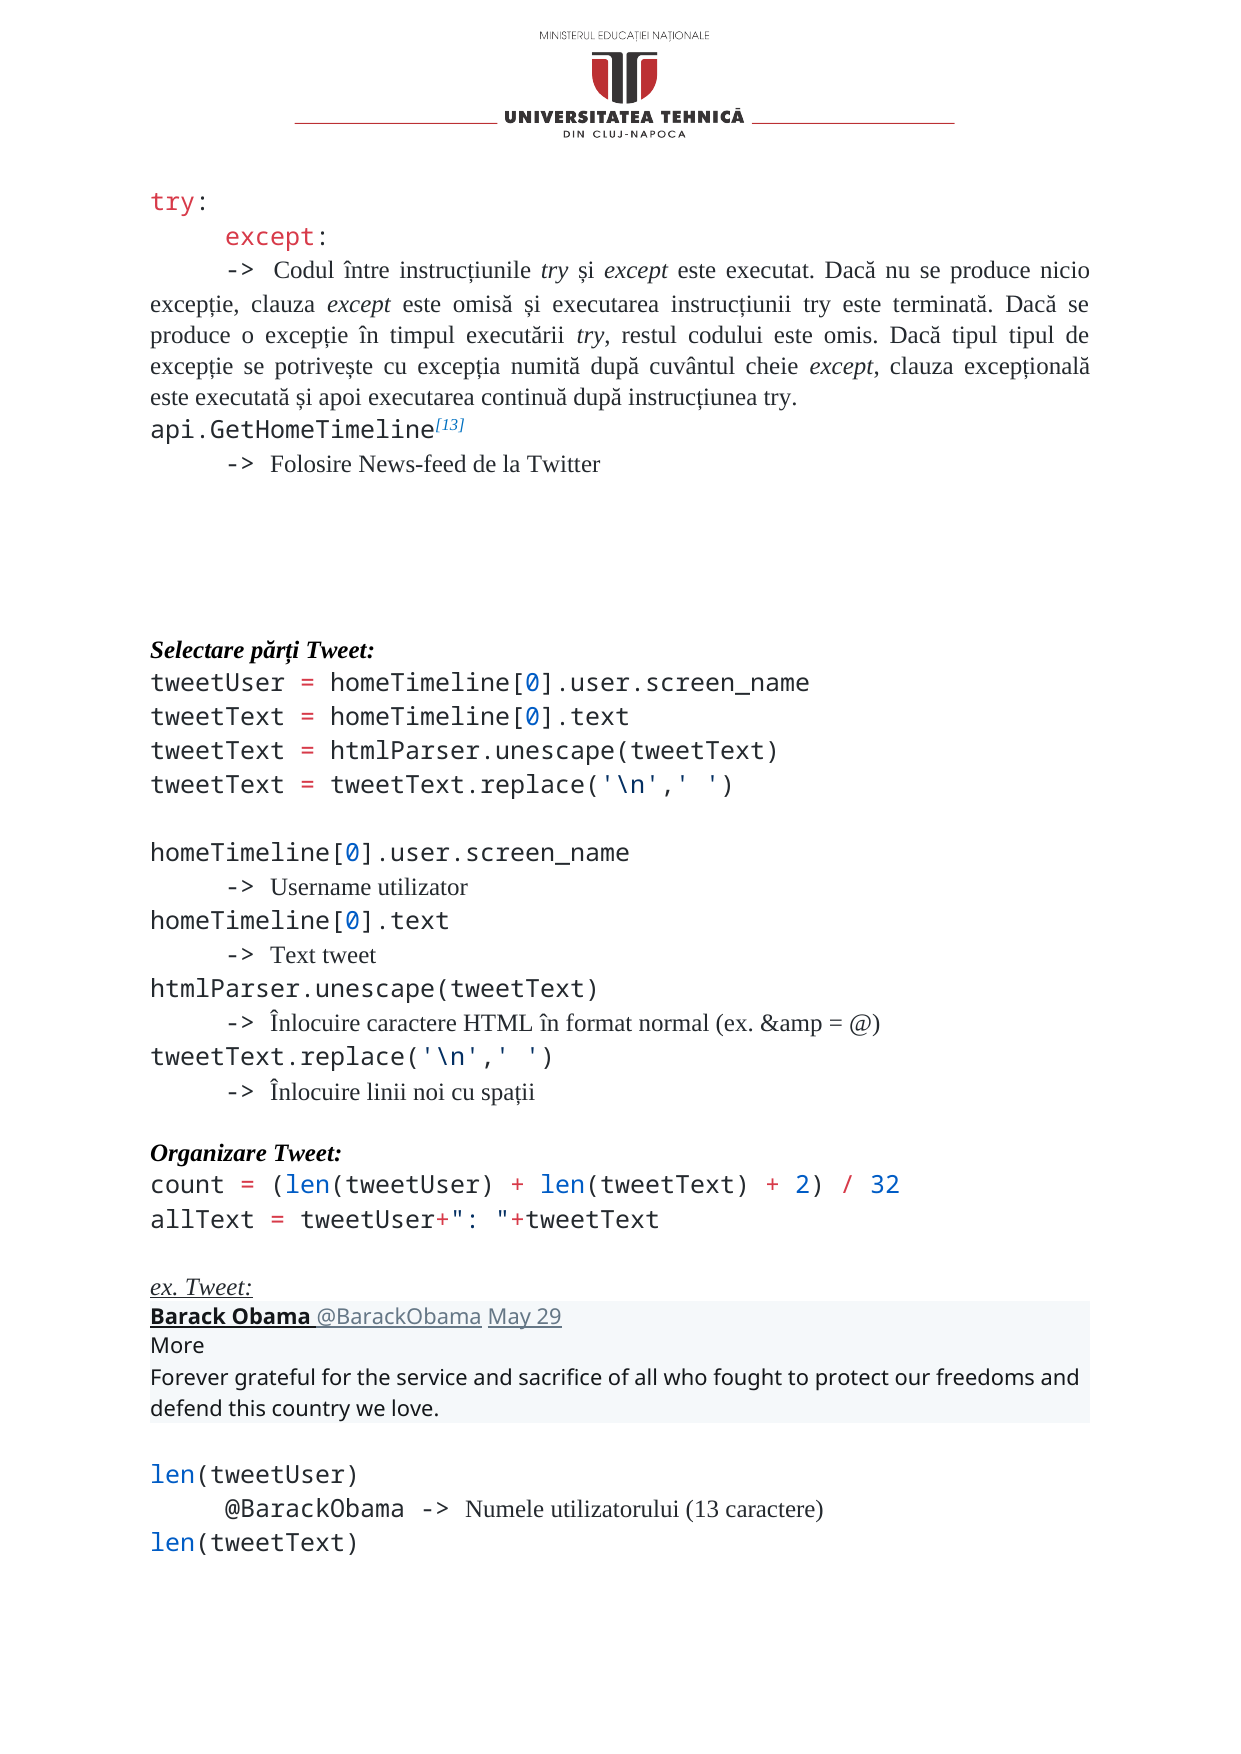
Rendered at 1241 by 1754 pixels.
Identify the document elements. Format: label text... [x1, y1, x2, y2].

text -> Înlocuire caractere HTML în format normal (ex. &amp = @) [150, 1005, 1090, 1039]
table_header tweetUser = homeTimeline[0].user.screen_name [134, 664, 1153, 698]
table_cell tweetText = htmlParser.unescape(tweetText) [134, 733, 1153, 767]
text try: [150, 184, 1090, 218]
text -> Username utilizator [150, 869, 1090, 903]
text Selectare părți Tweet: [150, 636, 1090, 664]
text -> Folosire News-feed de la Twitter [150, 445, 1090, 479]
text Forever grateful for the service and sacrifice of all who fought to protect our freedoms and defend this country we love. [150, 1360, 1090, 1423]
text Organizare Tweet: [150, 1138, 1090, 1167]
text count = (len(tweetUser) + len(tweetText) + 2) / 32 [150, 1167, 1090, 1201]
text api.GetHomeTimeline[13] [150, 411, 1090, 445]
text Barack Obama‏ @BarackObama May 29 [150, 1301, 1090, 1330]
text len(tweetUser) [150, 1457, 1090, 1491]
text htmlParser.unescape(tweetText) [150, 971, 1090, 1005]
text -> Text tweet [150, 937, 1090, 971]
text -> Înlocuire linii noi cu spații [150, 1073, 1090, 1107]
text tweetText.replace('\n',' ') [150, 1039, 1090, 1073]
text homeTimeline[0].text [150, 903, 1090, 937]
text More [150, 1330, 1090, 1360]
text len(tweetText) [150, 1525, 1090, 1559]
text -> Codul între instrucțiunile try și except este executat. Dacă nu se produce nicio excepție, clauza except este omisă și executarea instrucțiunii try este terminată. Dacă se produce o excepție în timpul executării try, restul codului este omis. Dacă tipul tipul de excepție se potrivește cu excepția numită după cuvântul cheie except, clauza excepțională este executată și apoi executarea continuă după instrucțiunea try. [150, 252, 1090, 411]
table_cell tweetText = homeTimeline[0].text [134, 699, 1153, 732]
text except: [150, 218, 1090, 252]
text @BarackObama -> Numele utilizatorului (13 caractere) [150, 1491, 1090, 1525]
table_cell tweetText = tweetText.replace('\n',' ') homeTimeline[0].user.screen_name [134, 767, 1153, 869]
text ex. Tweet: [150, 1269, 1090, 1301]
text allText = tweetUser+": "+tweetText [150, 1201, 1090, 1235]
